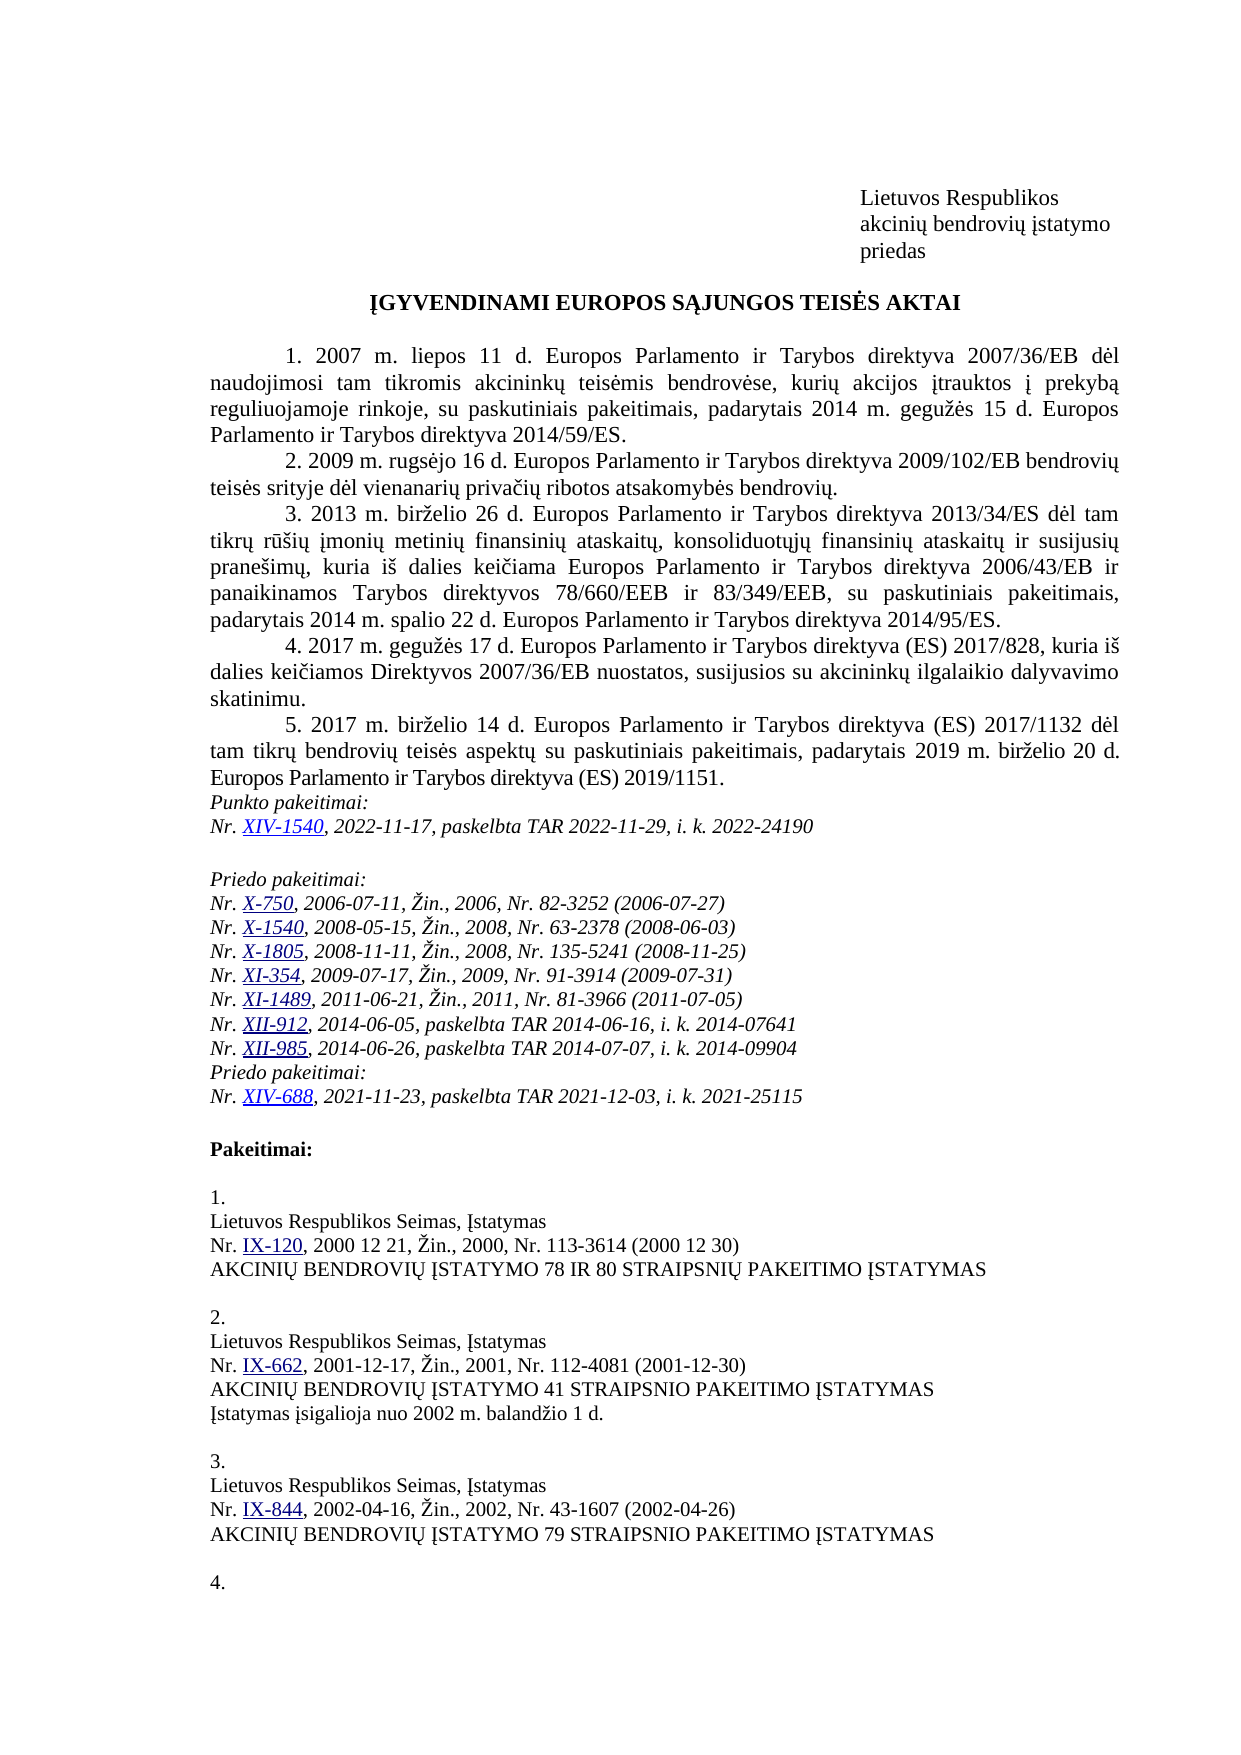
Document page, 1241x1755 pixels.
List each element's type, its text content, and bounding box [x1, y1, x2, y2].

text Lietuvos Respublikos Seimas, Įstatymas [210, 1209, 1111, 1233]
text Nr. XIV-1540, 2022-11-17, paskelbta TAR 2022-11-29, i. k. 2022-24190 [210, 814, 1120, 838]
text Punkto pakeitimai: [210, 790, 1120, 814]
text Nr. XI-1489, 2011-06-21, Žin., 2011, Nr. 81-3966 (2011-07-05) [210, 987, 1120, 1011]
text Nr. XII-912, 2014-06-05, paskelbta TAR 2014-06-16, i. k. 2014-07641 [210, 1011, 1120, 1036]
text Lietuvos Respublikos Seimas, Įstatymas [210, 1473, 1111, 1497]
text Lietuvos Respublikos [210, 184, 1120, 210]
text Nr. X-750, 2006-07-11, Žin., 2006, Nr. 82-3252 (2006-07-27) [210, 891, 1120, 915]
text AKCINIŲ BENDROVIŲ ĮSTATYMO 79 STRAIPSNIO PAKEITIMO ĮSTATYMAS [210, 1521, 1111, 1546]
text 5. 2017 m. birželio 14 d. Europos Parlamento ir Tarybos direktyva (ES) 2017/1132 dėl tam tikrų bendrovių teisės aspektų su paskutiniais pakeitimais, padarytais 2019 m. birželio 20 d. Europos Parlamento ir Tarybos direktyva (ES) 2019/1151. [210, 711, 1120, 790]
text Priedo pakeitimai: [210, 1059, 1120, 1084]
text Įstatymas įsigalioja nuo 2002 m. balandžio 1 d. [210, 1401, 1111, 1425]
text Nr. IX-662, 2001-12-17, Žin., 2001, Nr. 112-4081 (2001-12-30) [210, 1353, 1111, 1377]
text 1. 2007 m. liepos 11 d. Europos Parlamento ir Tarybos direktyva 2007/36/EB dėl naudojimosi tam tikromis akcininkų teisėmis bendrovėse, kurių akcijos įtrauktos į prekybą reguliuojamoje rinkoje, su paskutiniais pakeitimais, padarytais 2014 m. gegužės 15 d. Europos Parlamento ir Tarybos direktyva 2014/59/ES. [210, 342, 1120, 448]
text AKCINIŲ BENDROVIŲ ĮSTATYMO 41 STRAIPSNIO PAKEITIMO ĮSTATYMAS [210, 1377, 1111, 1401]
text Priedo pakeitimai: [210, 867, 1120, 891]
text 4. 2017 m. gegužės 17 d. Europos Parlamento ir Tarybos direktyva (ES) 2017/828, kuria iš dalies keičiamos Direktyvos 2007/36/EB nuostatos, susijusios su akcininkų ilgalaikio dalyvavimo skatinimu. [210, 632, 1120, 711]
text Nr. XIV-688, 2021-11-23, paskelbta TAR 2021-12-03, i. k. 2021-25115 [210, 1084, 1120, 1108]
text AKCINIŲ BENDROVIŲ ĮSTATYMO 78 IR 80 STRAIPSNIŲ PAKEITIMO ĮSTATYMAS [210, 1257, 1111, 1281]
text Nr. XI-354, 2009-07-17, Žin., 2009, Nr. 91-3914 (2009-07-31) [210, 963, 1120, 987]
text Nr. XII-985, 2014-06-26, paskelbta TAR 2014-07-07, i. k. 2014-09904 [210, 1036, 1120, 1059]
text Nr. IX-844, 2002-04-16, Žin., 2002, Nr. 43-1607 (2002-04-26) [210, 1497, 1111, 1521]
text 3. [210, 1449, 1111, 1473]
text 2. 2009 m. rugsėjo 16 d. Europos Parlamento ir Tarybos direktyva 2009/102/EB bendrovių teisės srityje dėl vienanarių privačių ribotos atsakomybės bendrovių. [210, 448, 1120, 500]
text 4. [210, 1569, 1111, 1594]
text Nr. IX-120, 2000 12 21, Žin., 2000, Nr. 113-3614 (2000 12 30) [210, 1233, 1111, 1257]
text Nr. X-1540, 2008-05-15, Žin., 2008, Nr. 63-2378 (2008-06-03) [210, 915, 1120, 939]
text ĮGYVENDINAMI EUROPOS SĄJUNGOS TEISĖS AKTAI [210, 289, 1120, 316]
text Lietuvos Respublikos Seimas, Įstatymas [210, 1329, 1111, 1353]
text Pakeitimai: [210, 1136, 1111, 1161]
text Nr. X-1805, 2008-11-11, Žin., 2008, Nr. 135-5241 (2008-11-25) [210, 939, 1120, 963]
text akcinių bendrovių įstatymo [210, 210, 1120, 237]
text 2. [210, 1305, 1111, 1329]
text 3. 2013 m. birželio 26 d. Europos Parlamento ir Tarybos direktyva 2013/34/ES dėl tam tikrų rūšių įmonių metinių finansinių ataskaitų, konsoliduotųjų finansinių ataskaitų ir susijusių pranešimų, kuria iš dalies keičiama Europos Parlamento ir Tarybos direktyva 2006/43/EB ir panaikinamos Tarybos direktyvos 78/660/EEB ir 83/349/EEB, su paskutiniais pakeitimais, padarytais 2014 m. spalio 22 d. Europos Parlamento ir Tarybos direktyva 2014/95/ES. [210, 500, 1120, 632]
text priedas [210, 237, 1120, 263]
text 1. [210, 1184, 1111, 1209]
